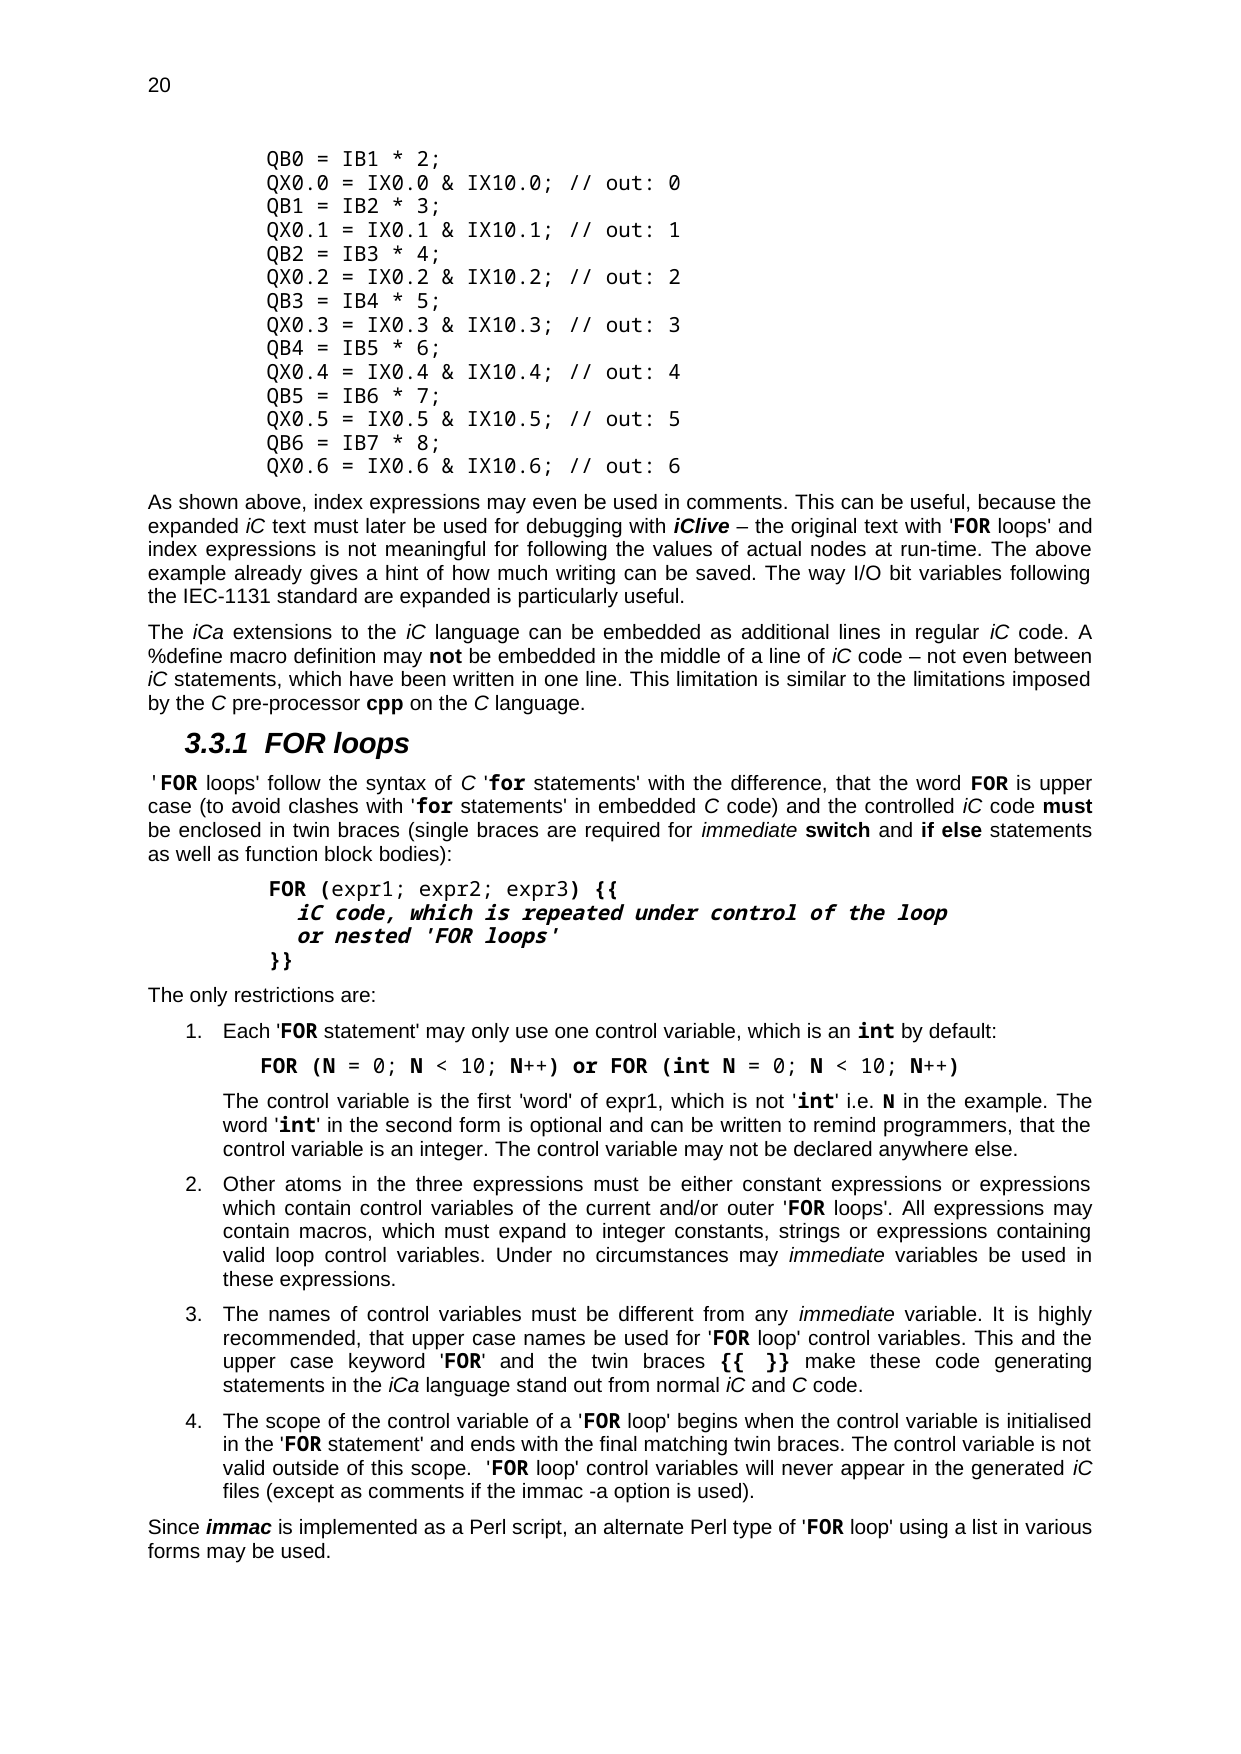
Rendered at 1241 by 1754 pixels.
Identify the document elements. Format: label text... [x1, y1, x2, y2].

subtitle FOR loops [184, 727, 1092, 759]
list Each 'FOR statement' may only use one control variable, which is an int by default: [185, 1019, 1092, 1043]
text FOR (expr1; expr2; expr3) {{ iC code, which is repeated under control of the loop or nested 'FOR loops' }} [268, 877, 1092, 972]
list Other atoms in the three expressions must be either constant expressions or expressions which contain control variables of the current and/or outer 'FOR loops'. All expressions may contain macros, which must expand to integer constants, strings or expressions containing valid loop control variables. Under no circumstances may immediate variables be used in these expressions. [185, 1173, 1092, 1291]
text 'FOR loops' follow the syntax of C 'for statements' with the difference, that the word FOR is upper case (to avoid clashes with 'for statements' in embedded C code) and the controlled iC code must be enclosed in twin braces (single braces are required for immediate switch and if else statements as well as function block bodies): [148, 771, 1092, 866]
text The only restrictions are: [148, 984, 1092, 1007]
list The scope of the control variable of a 'FOR loop' begins when the control variable is initialised in the 'FOR statement' and ends with the final matching twin braces. The control variable is not valid outside of this scope. 'FOR loop' control variables will never appear in the generated iC files (except as comments if the immac -a option is used). [185, 1409, 1092, 1504]
list FOR (N = 0; N < 10; N++) or FOR (int N = 0; N < 10; N++) [223, 1055, 1092, 1078]
text As shown above, index expressions may even be used in comments. This can be useful, because the expanded iC text must later be used for debugging with iClive – the original text with 'FOR loops' and index expressions is not meaningful for following the values of actual nodes at run-time. The above example already gives a hint of how much writing can be saved. The way I/O bit variables following the IEC-1131 standard are expanded is particularly useful. [148, 491, 1092, 609]
list The names of control variables must be different from any immediate variable. It is highly recommended, that upper case names be used for 'FOR loop' control variables. This and the upper case keyword 'FOR' and the twin braces {{ }} make these code generating statements in the iCa language stand out from normal iC and C code. [185, 1303, 1092, 1397]
text QB0 = IB1 * 2; QX0.0 = IX0.0 & IX10.0; // out: 0 QB1 = IB2 * 3; QX0.1 = IX0.1 & IX10.1; // out: 1 QB2 = IB3 * 4; QX0.2 = IX0.2 & IX10.2; // out: 2 QB3 = IB4 * 5; QX0.3 = IX0.3 & IX10.3; // out: 3 QB4 = IB5 * 6; QX0.4 = IX0.4 & IX10.4; // out: 4 QB5 = IB6 * 7; QX0.5 = IX0.5 & IX10.5; // out: 5 QB6 = IB7 * 8; QX0.6 = IX0.6 & IX10.6; // out: 6 [208, 148, 1092, 479]
list The control variable is the first 'word' of expr1, which is not 'int' i.e. N in the example. The word 'int' in the second form is optional and can be written to remind programmers, that the control variable is an integer. The control variable may not be declared anywhere else. [185, 1090, 1092, 1161]
text Since immac is implemented as a Perl script, an alternate Perl type of 'FOR loop' using a list in various forms may be used. [148, 1516, 1092, 1563]
text The iCa extensions to the iC language can be embedded as additional lines in regular iC code. A %define macro definition may not be embedded in the middle of a line of iC code – not even between iC statements, which have been written in one line. This limitation is similar to the limitations imposed by the C pre-processor cpp on the C language. [148, 621, 1092, 715]
